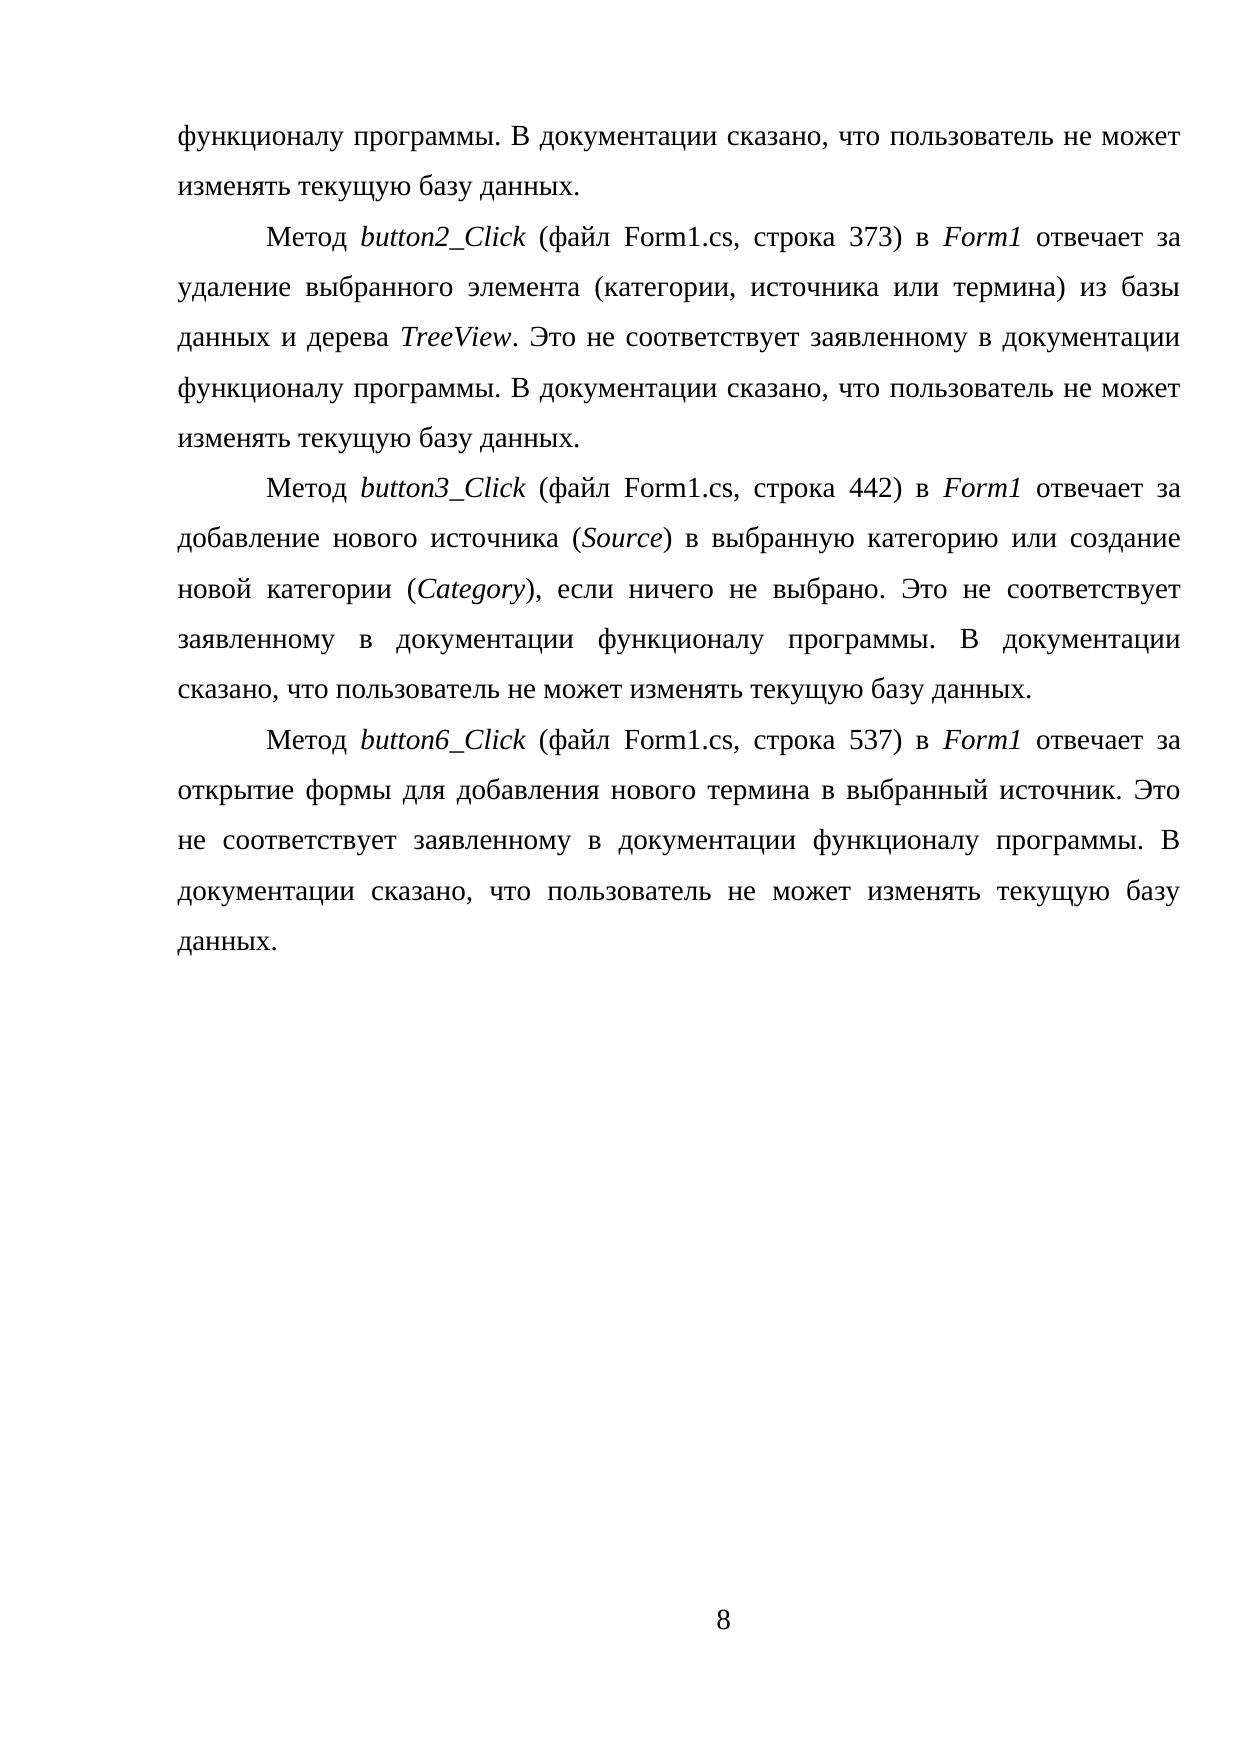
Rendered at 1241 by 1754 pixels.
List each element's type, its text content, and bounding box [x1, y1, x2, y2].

text Метод button6_Click (файл Form1.cs, строка 537) в Form1 отвечает за открытие формы для добавления нового термина в выбранный источник. Это не соответствует заявленному в документации функционалу программы. В документации сказано, что пользователь не может изменять текущую базу данных. [177, 722, 1181, 957]
text Метод button3_Click (файл Form1.cs, строка 442) в Form1 отвечает за добавление нового источника (Source) в выбранную категорию или создание новой категории (Category), если ничего не выбрано. Это не соответствует заявленному в документации функционалу программы. В документации сказано, что пользователь не может изменять текущую базу данных. [177, 470, 1181, 705]
text Метод button2_Click (файл Form1.cs, строка 373) в Form1 отвечает за удаление выбранного элемента (категории, источника или термина) из базы данных и дерева TreeView. Это не соответствует заявленному в документации функционалу программы. В документации сказано, что пользователь не может изменять текущую базу данных. [177, 219, 1181, 453]
text функционалу программы. В документации сказано, что пользователь не может изменять текущую базу данных. [177, 118, 1181, 202]
